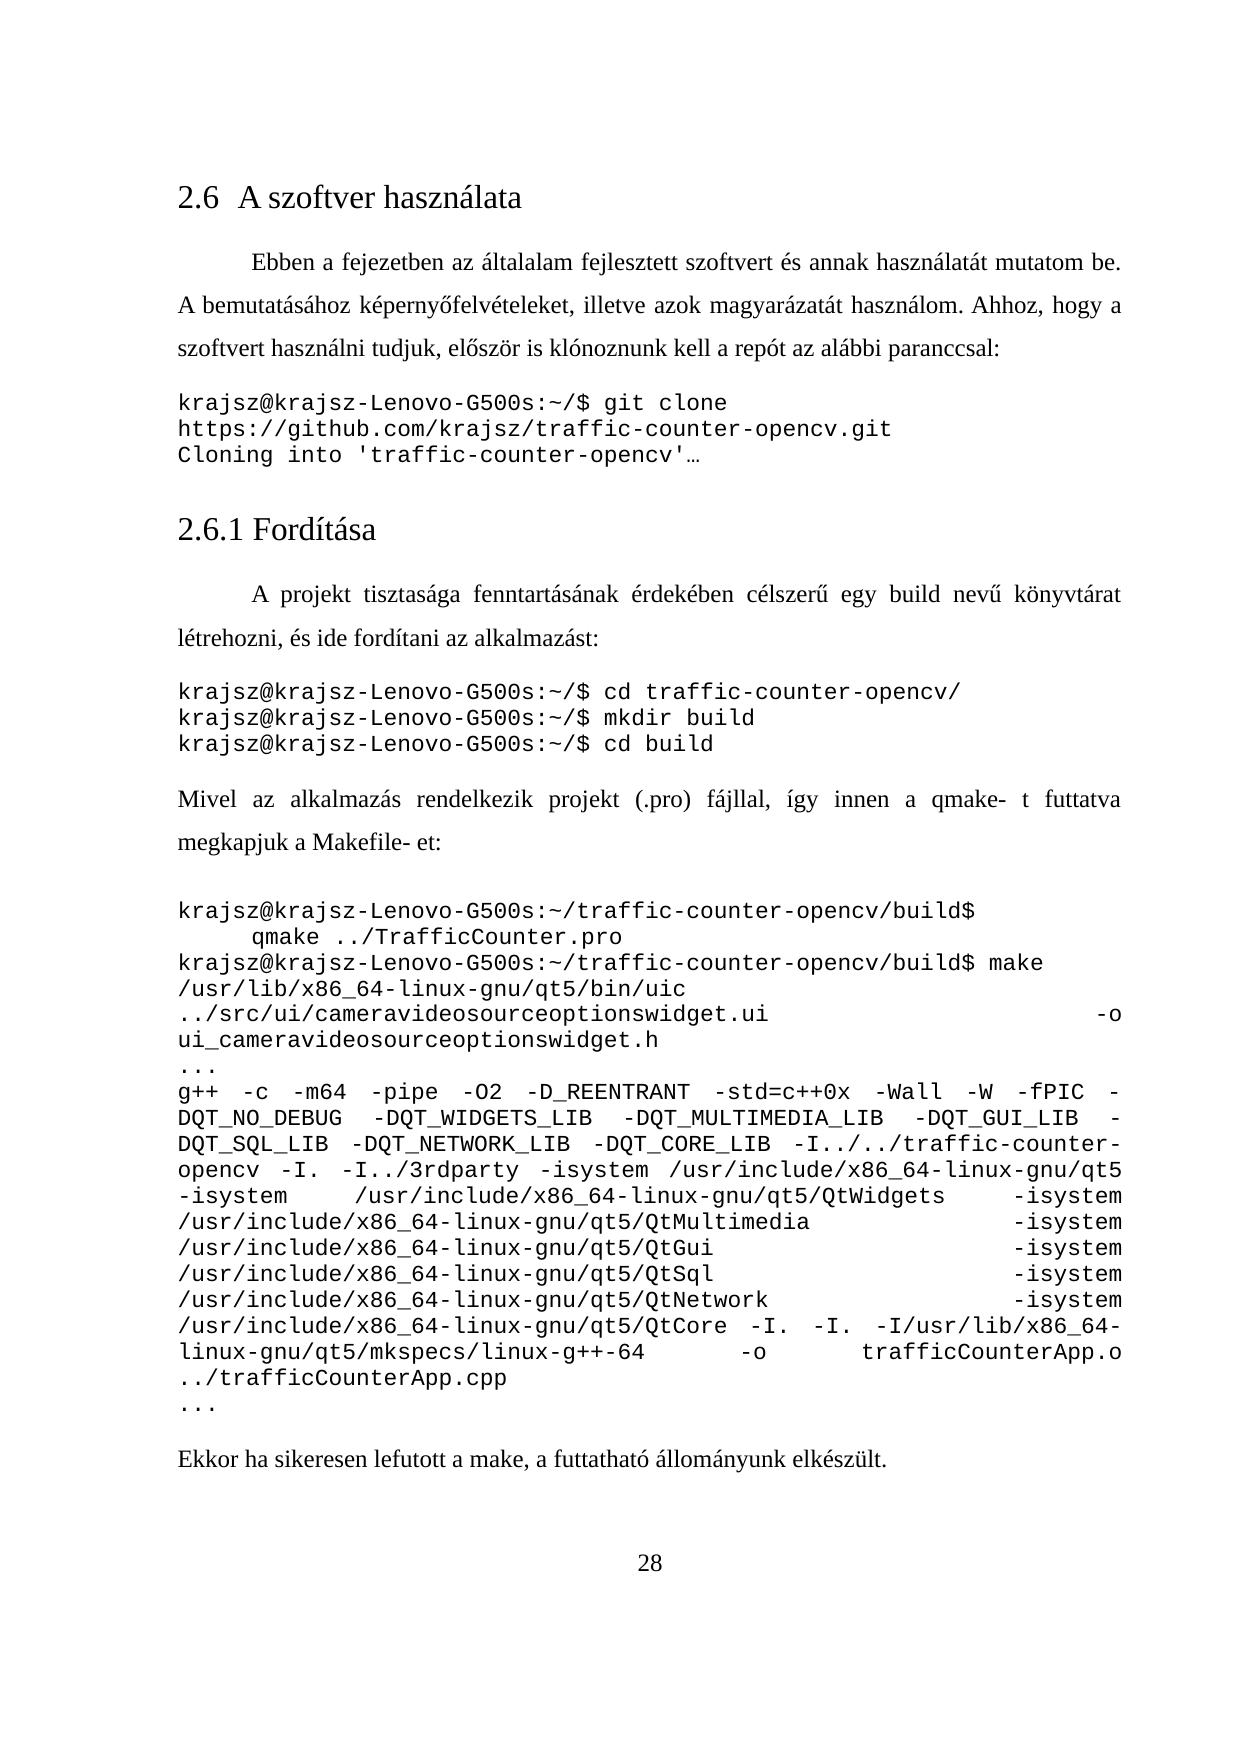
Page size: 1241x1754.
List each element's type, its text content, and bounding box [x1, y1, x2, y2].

text Cloning into 'traffic-counter-opencv'… [177, 443, 1122, 469]
text krajsz@krajsz-Lenovo-G500s:~/$ mkdir build [177, 706, 1122, 732]
text g++ -c -m64 -pipe -O2 -D_REENTRANT -std=c++0x -Wall -W -fPIC -DQT_NO_DEBUG -DQT_WIDGETS_LIB -DQT_MULTIMEDIA_LIB -DQT_GUI_LIB -DQT_SQL_LIB -DQT_NETWORK_LIB -DQT_CORE_LIB -I../../traffic-counter-opencv -I. -I../3rdparty -isystem /usr/include/x86_64-linux-gnu/qt5 -isystem /usr/include/x86_64-linux-gnu/qt5/QtWidgets -isystem /usr/include/x86_64-linux-gnu/qt5/QtMultimedia -isystem /usr/include/x86_64-linux-gnu/qt5/QtGui -isystem /usr/include/x86_64-linux-gnu/qt5/QtSql -isystem /usr/include/x86_64-linux-gnu/qt5/QtNetwork -isystem /usr/include/x86_64-linux-gnu/qt5/QtCore -I. -I. -I/usr/lib/x86_64-linux-gnu/qt5/mkspecs/linux-g++-64 -o trafficCounterApp.o ../trafficCounterApp.cpp [177, 1081, 1122, 1392]
text krajsz@krajsz-Lenovo-G500s:~/traffic-counter-opencv/build$ make [177, 951, 1122, 977]
text krajsz@krajsz-Lenovo-G500s:~/$ cd traffic-counter-opencv/ [177, 680, 1122, 706]
text krajsz@krajsz-Lenovo-G500s:~/$ git clone https://github.com/krajsz/traffic-counter-opencv.git [177, 391, 1122, 443]
subtitle A szoftver használata [177, 177, 1122, 216]
text Mivel az alkalmazás rendelkezik projekt (.pro) fájllal, így innen a qmake- t futtatva megkapjuk a Makefile- et: [177, 784, 1122, 856]
text krajsz@krajsz-Lenovo-G500s:~/traffic-counter-opencv/build$ qmake ../TrafficCounter.pro [177, 899, 1122, 951]
subtitle Fordítása [177, 509, 1122, 548]
text /usr/lib/x86_64-linux-gnu/qt5/bin/uic ../src/ui/cameravideosourceoptionswidget.ui -o ui_cameravideosourceoptionswidget.h [177, 977, 1122, 1055]
text ... [177, 1392, 1122, 1418]
text Ekkor ha sikeresen lefutott a make, a futtatható állományunk elkészült. [177, 1444, 1122, 1472]
text ... [177, 1055, 1122, 1081]
text Ebben a fejezetben az általalam fejlesztett szoftvert és annak használatát mutatom be. A bemutatásához képernyőfelvételeket, illetve azok magyarázatát használom. Ahhoz, hogy a szoftvert használni tudjuk, először is klónoznunk kell a repót az alábbi paranccsal: [177, 247, 1122, 362]
text A projekt tisztasága fenntartásának érdekében célszerű egy build nevű könyvtárat létrehozni, és ide fordítani az alkalmazást: [177, 579, 1122, 651]
text krajsz@krajsz-Lenovo-G500s:~/$ cd build [177, 732, 1122, 758]
